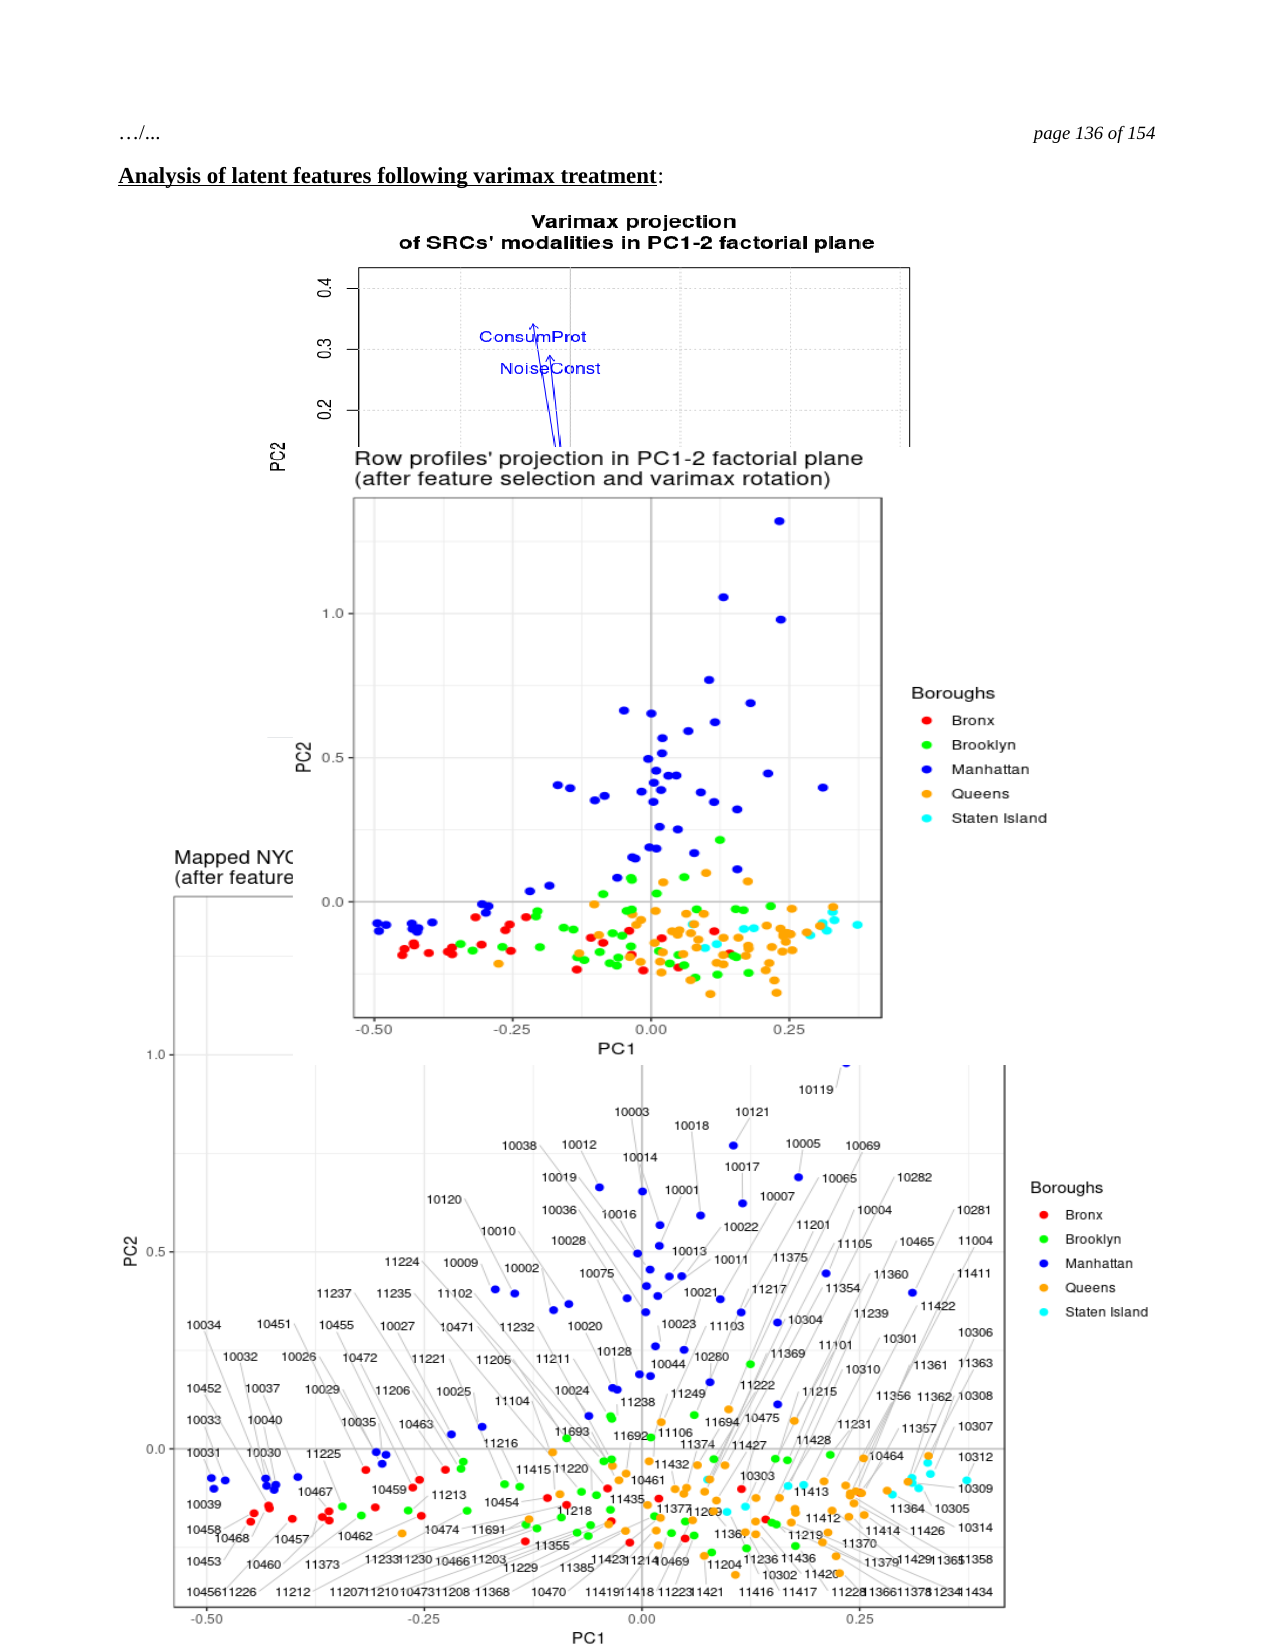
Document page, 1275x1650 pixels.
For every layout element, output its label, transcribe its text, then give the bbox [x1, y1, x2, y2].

picture [118, 207, 1157, 1650]
text Analysis of latent features following varimax treatment: [118, 162, 1157, 188]
